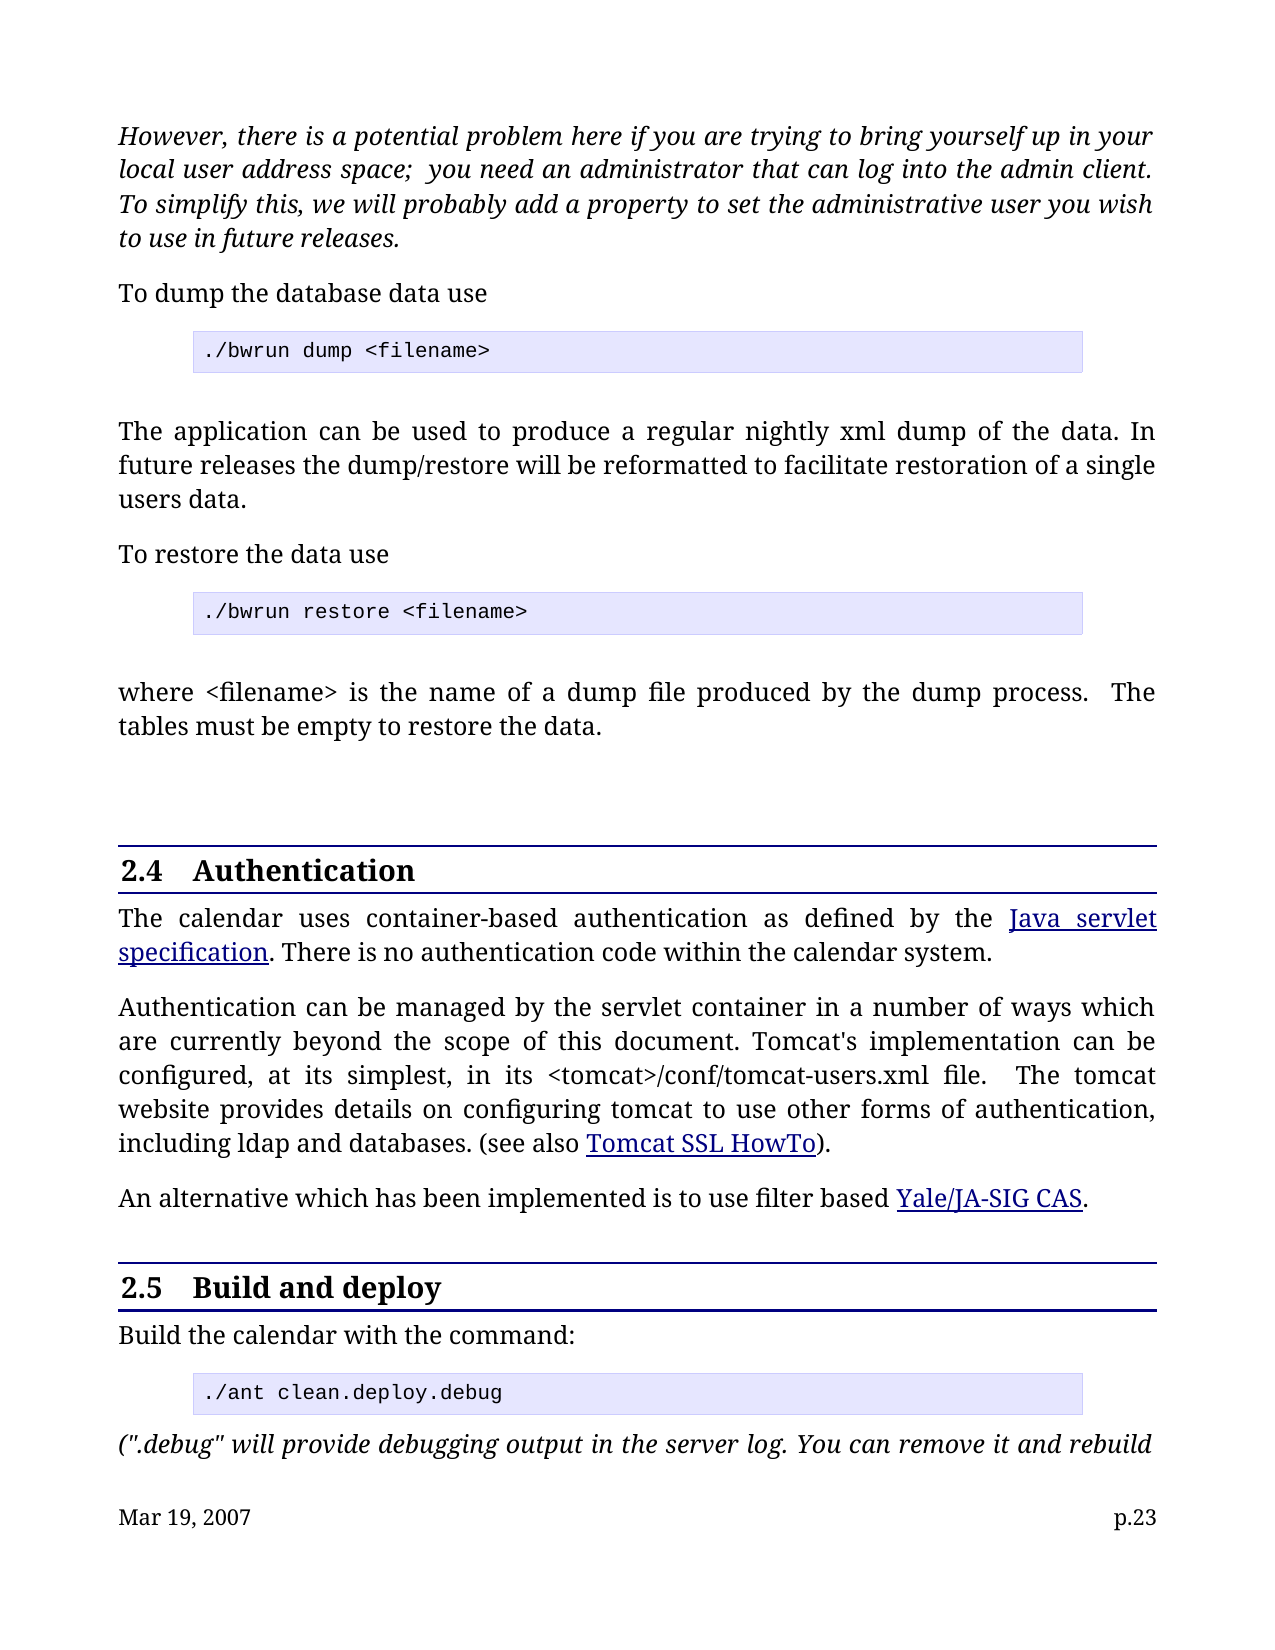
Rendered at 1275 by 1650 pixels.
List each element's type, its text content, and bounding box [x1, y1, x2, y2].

text where <filename> is the name of a dump file produced by the dump process. The tables must be empty to restore the data. [118, 675, 1157, 743]
text To dump the database data use [118, 275, 1157, 309]
text However, there is a potential problem here if you are trying to bring yourself up in your local user address space; you need an administrator that can log into the admin client. To simplify this, we will probably add a property to set the administrative user you wish to use in future releases. [118, 118, 1157, 254]
text ./ant clean.deploy.debug [194, 1374, 1082, 1414]
text (".debug" will provide debugging output in the server log. You can remove it and rebuild [118, 1426, 1157, 1460]
subtitle Authentication [118, 847, 1157, 892]
text ./bwrun restore <filename> [194, 593, 1082, 634]
text Build the calendar with the command: [118, 1318, 1157, 1352]
text ./bwrun dump <filename> [194, 332, 1082, 372]
text To restore the data use [118, 537, 1157, 571]
subtitle Build and deploy [118, 1264, 1157, 1309]
text The calendar uses container-based authentication as defined by the Java servlet specification. There is no authentication code within the calendar system. [118, 901, 1157, 969]
text An alternative which has been implemented is to use filter based Yale/JA-SIG CAS. [118, 1181, 1157, 1215]
text The application can be used to produce a regular nightly xml dump of the data. In future releases the dump/restore will be reformatted to facilitate restoration of a single users data. [118, 413, 1157, 516]
text Authentication can be managed by the servlet container in a number of ways which are currently beyond the scope of this document. Tomcat's implementation can be configured, at its simplest, in its <tomcat>/conf/tomcat-users.xml file. The tomcat website provides details on configuring tomcat to use other forms of authentication, including ldap and databases. (see also Tomcat SSL HowTo). [118, 990, 1157, 1160]
